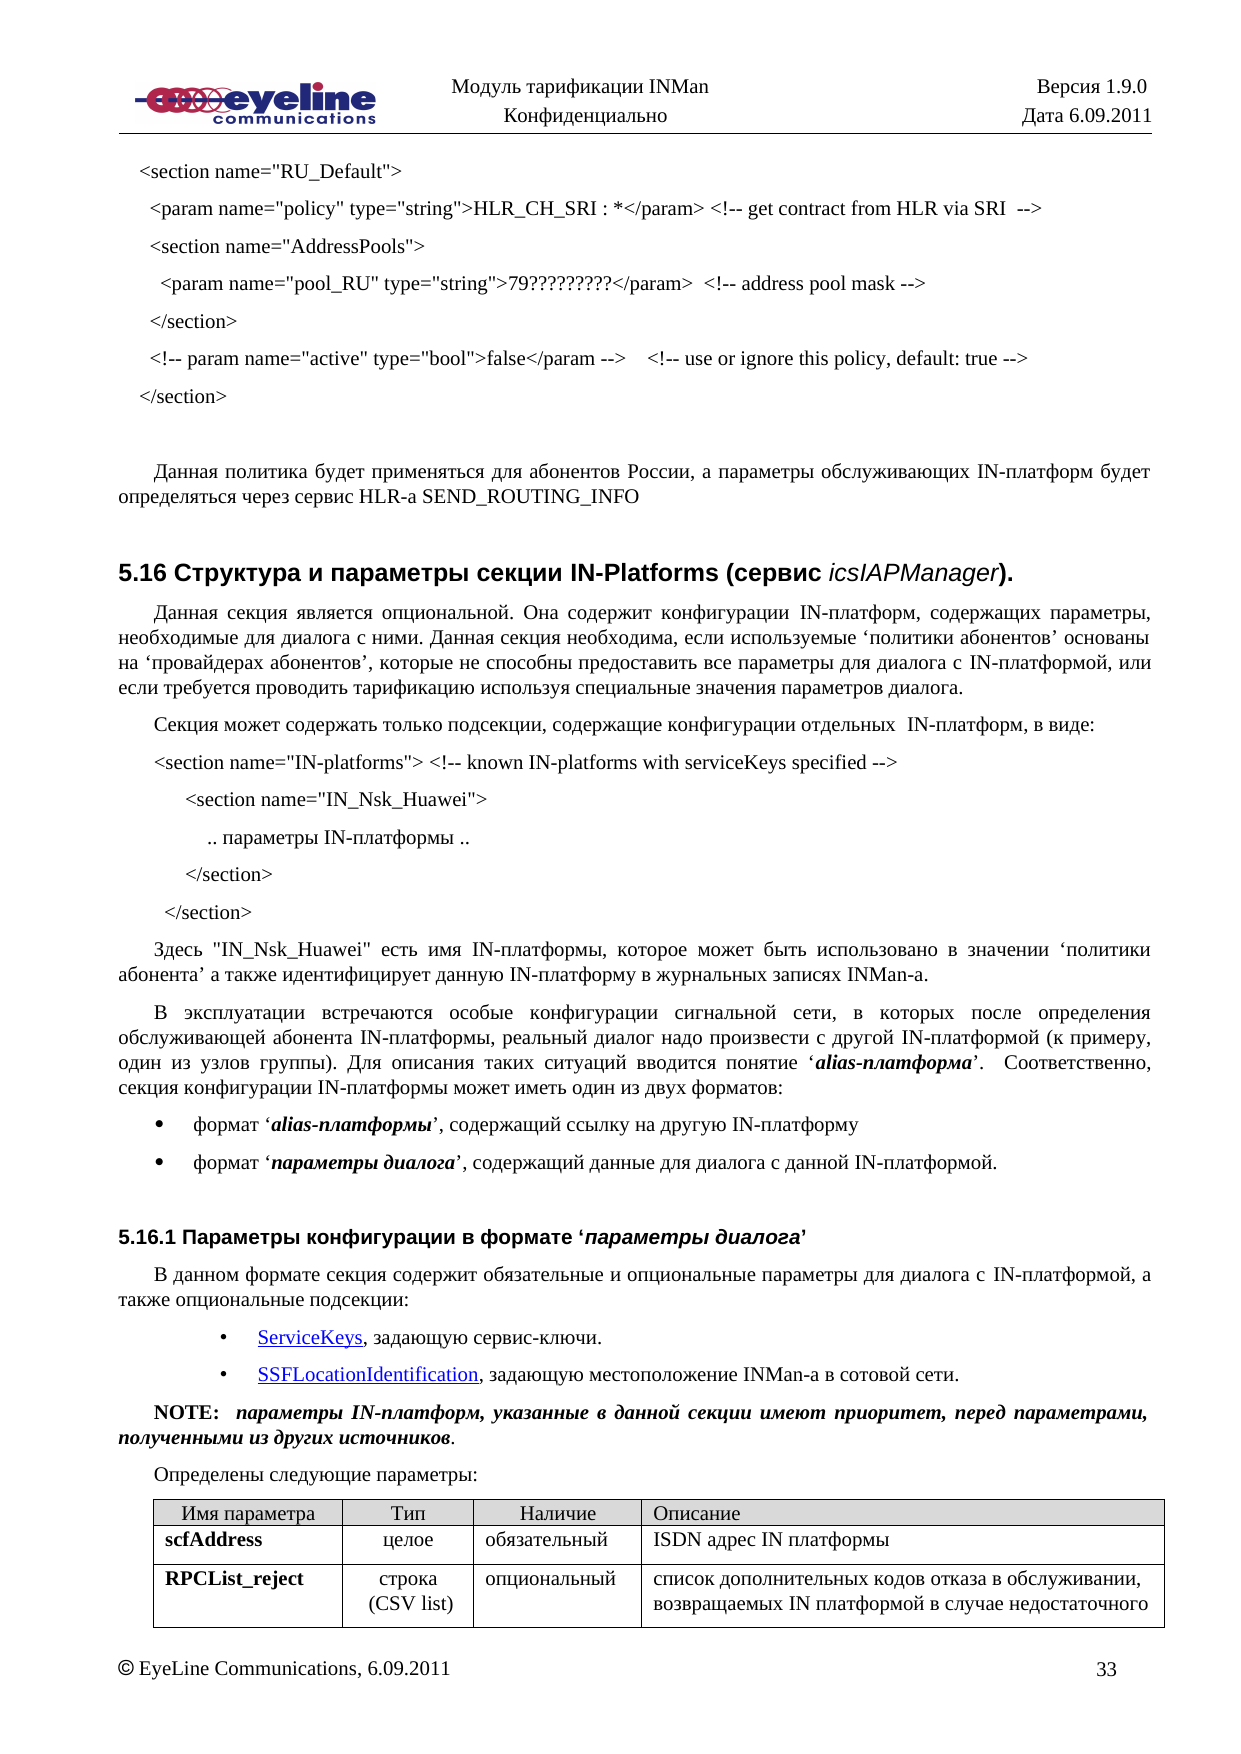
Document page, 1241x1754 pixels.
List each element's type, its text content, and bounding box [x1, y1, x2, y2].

text </section> [118, 861, 1151, 886]
text Данная секция является опциональной. Она содержит конфигурации IN-платформ, содержащих параметры, необходимые для диалога с ними. Данная секция необходима, если используемые ‘политики абонентов’ основаны на ‘провайдерах абонентов’, которые не способны предоставить все параметры для диалога с IN-платформой, или если требуется проводить тарификацию используя специальные значения параметров диалога. [118, 599, 1151, 699]
table_cell целое [343, 1526, 473, 1563]
text </section> [118, 383, 1151, 408]
text <section name="RU_Default"> [118, 158, 1151, 183]
text Секция может содержать только подсекции, содержащие конфигурации отдельных IN-платформ, в виде: [118, 711, 1151, 736]
table_header Тип [343, 1500, 473, 1525]
table_cell строка (CSV list) [343, 1565, 473, 1627]
text <!-- param name="active" type="bool">false</param --> <!-- use or ignore this policy, default: true --> [118, 345, 1151, 370]
text <param name="pool_RU" type="string">79?????????</param> <!-- address pool mask --> [118, 270, 1151, 295]
text Данная политика будет применяться для абонентов России, а параметры обслуживающих IN-платформ будет определяться через сервис HLR-a SEND_ROUTING_INFO [118, 458, 1151, 508]
text В эксплуатации встречаются особые конфигурации сигнальной сети, в которых после определения обслуживающей абонента IN-платформы, реальный диалог надо произвести с другой IN-платформой (к примеру, один из узлов группы). Для описания таких ситуаций вводится понятие ‘alias-платформа’. Соответственно, секция конфигурации IN-платформы может иметь один из двух форматов: [118, 999, 1151, 1099]
text В данном формате секция содержит обязательные и опциональные параметры для диалога с IN-платформой, а также опциональные подсекции: [118, 1261, 1151, 1311]
table_cell scfAddress [154, 1526, 342, 1563]
subtitle Структура и параметры секции IN-Platforms (сервис icsIAPManager). [118, 558, 1151, 586]
text </section> [118, 899, 1151, 924]
text <section name="AddressPools"> [118, 233, 1151, 258]
table_cell список дополнительных кодов отказа в обслуживании, возвращаемых IN платформой в случае недостаточного [642, 1565, 1164, 1627]
picture [135, 82, 376, 124]
text <section name="IN_Nsk_Huawei"> [118, 786, 1151, 811]
text </section> [118, 308, 1151, 333]
table_header Наличие [474, 1500, 641, 1525]
text Здесь "IN_Nsk_Huawei" есть имя IN-платформы, которое может быть использовано в значении ‘политики абонента’ а также идентифицирует данную IN-платформу в журнальных записях INMan-a. [118, 936, 1151, 986]
table_cell обязательный [474, 1526, 641, 1563]
text NOTE: параметры IN-платформ, указанные в данной секции имеют приоритет, перед параметрами, полученными из других источников. [118, 1399, 1151, 1449]
table_cell опциональный [474, 1565, 641, 1627]
table_header Описание [642, 1500, 1164, 1525]
text <param name="policy" type="string">HLR_CH_SRI : *</param> <!-- get contract from HLR via SRI --> [118, 195, 1151, 220]
subtitle Параметры конфигурации в формате ‘параметры диалога’ [118, 1224, 1151, 1249]
table_header Имя параметра [154, 1500, 342, 1525]
list SSFLocationIdentification, задающую местоположение INMan-a в сотовой сети. [220, 1361, 1151, 1386]
list формат ‘alias-платформы’, содержащий ссылку на другую IN-платформу [156, 1111, 1151, 1136]
text Определены следующие параметры: [118, 1461, 1151, 1486]
table_cell ISDN адрес IN платформы [642, 1526, 1164, 1563]
list ServiceKeys, задающую сервис-ключи. [220, 1324, 1151, 1349]
table_cell RPCList_reject [154, 1565, 342, 1627]
text <section name="IN-platforms"> <!-- known IN-platforms with serviceKeys specified --> [118, 749, 1151, 774]
text .. параметры IN-платформы .. [118, 824, 1151, 849]
list формат ‘параметры диалога’, содержащий данные для диалога с данной IN-платформой. [156, 1149, 1151, 1174]
